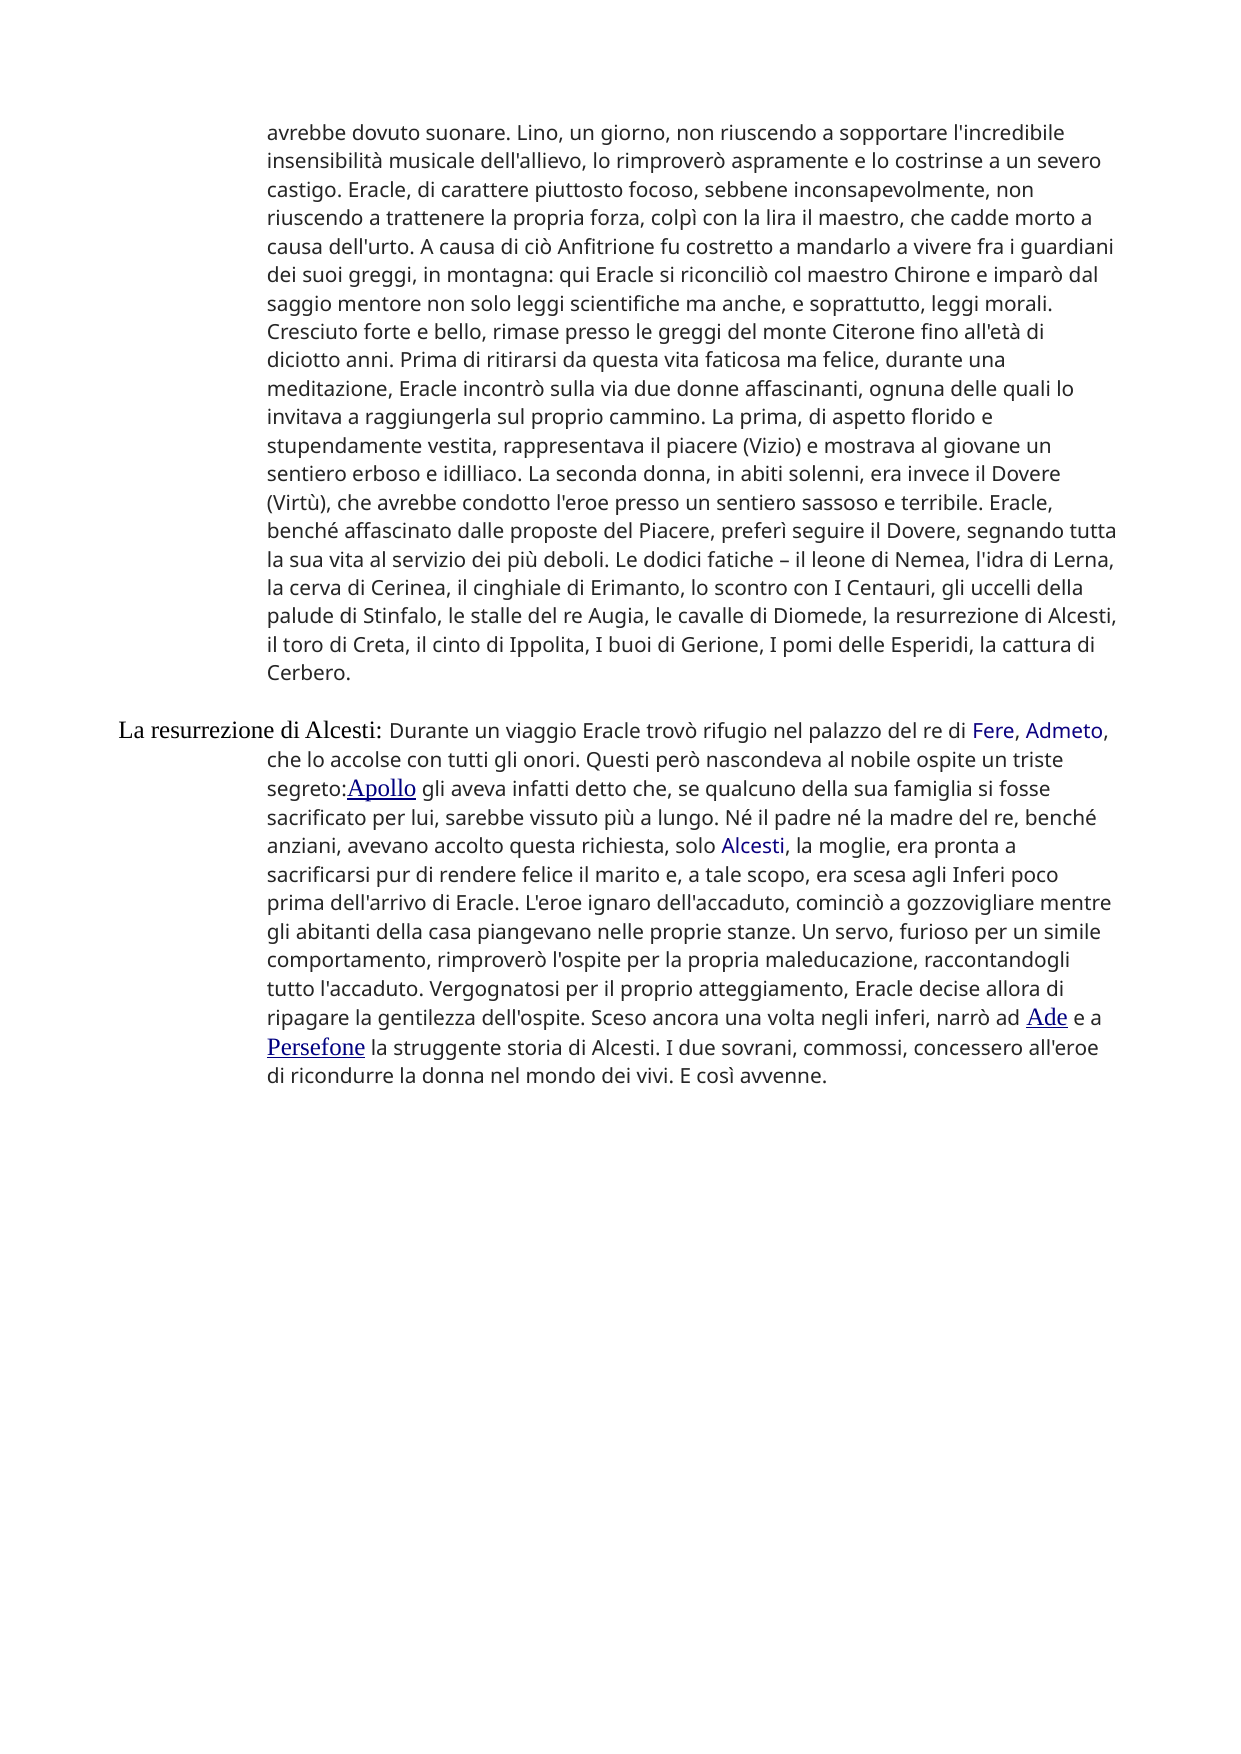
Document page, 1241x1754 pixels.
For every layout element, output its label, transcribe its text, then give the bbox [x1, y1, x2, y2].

text La resurrezione di Alcesti: Durante un viaggio Eracle trovò rifugio nel palazzo del re di Fere, Admeto, che lo accolse con tutti gli onori. Questi però nascondeva al nobile ospite un triste segreto:Apollo gli aveva infatti detto che, se qualcuno della sua famiglia si fosse sacrificato per lui, sarebbe vissuto più a lungo. Né il padre né la madre del re, benché anziani, avevano accolto questa richiesta, solo Alcesti, la moglie, era pronta a sacrificarsi pur di rendere felice il marito e, a tale scopo, era scesa agli Inferi poco prima dell'arrivo di Eracle. L'eroe ignaro dell'accaduto, cominciò a gozzovigliare mentre gli abitanti della casa piangevano nelle proprie stanze. Un servo, furioso per un simile comportamento, rimproverò l'ospite per la propria maleducazione, raccontandogli tutto l'accaduto. Vergognatosi per il proprio atteggiamento, Eracle decise allora di ripagare la gentilezza dell'ospite. Sceso ancora una volta negli inferi, narrò ad Ade e a Persefone la struggente storia di Alcesti. I due sovrani, commossi, concessero all'eroe di ricondurre la donna nel mondo dei vivi. E così avvenne. [118, 716, 1122, 1089]
text avrebbe dovuto suonare. Lino, un giorno, non riuscendo a sopportare l'incredibile insensibilità musicale dell'allievo, lo rimproverò aspramente e lo costrinse a un severo castigo. Eracle, di carattere piuttosto focoso, sebbene inconsapevolmente, non riuscendo a trattenere la propria forza, colpì con la lira il maestro, che cadde morto a causa dell'urto. A causa di ciò Anfitrione fu costretto a mandarlo a vivere fra i guardiani dei suoi greggi, in montagna: qui Eracle si riconciliò col maestro Chirone e imparò dal saggio mentore non solo leggi scientifiche ma anche, e soprattutto, leggi morali. Cresciuto forte e bello, rimase presso le greggi del monte Citerone fino all'età di diciotto anni. Prima di ritirarsi da questa vita faticosa ma felice, durante una meditazione, Eracle incontrò sulla via due donne affascinanti, ognuna delle quali lo invitava a raggiungerla sul proprio cammino. La prima, di aspetto florido e stupendamente vestita, rappresentava il piacere (Vizio) e mostrava al giovane un sentiero erboso e idilliaco. La seconda donna, in abiti solenni, era invece il Dovere (Virtù), che avrebbe condotto l'eroe presso un sentiero sassoso e terribile. Eracle, benché affascinato dalle proposte del Piacere, preferì seguire il Dovere, segnando tutta la sua vita al servizio dei più deboli. Le dodici fatiche – il leone di Nemea, l'idra di Lerna, la cerva di Cerinea, il cinghiale di Erimanto, lo scontro con I Centauri, gli uccelli della palude di Stinfalo, le stalle del re Augia, le cavalle di Diomede, la resurrezione di Alcesti, il toro di Creta, il cinto di Ippolita, I buoi di Gerione, I pomi delle Esperidi, la cattura di Cerbero. [118, 118, 1122, 687]
